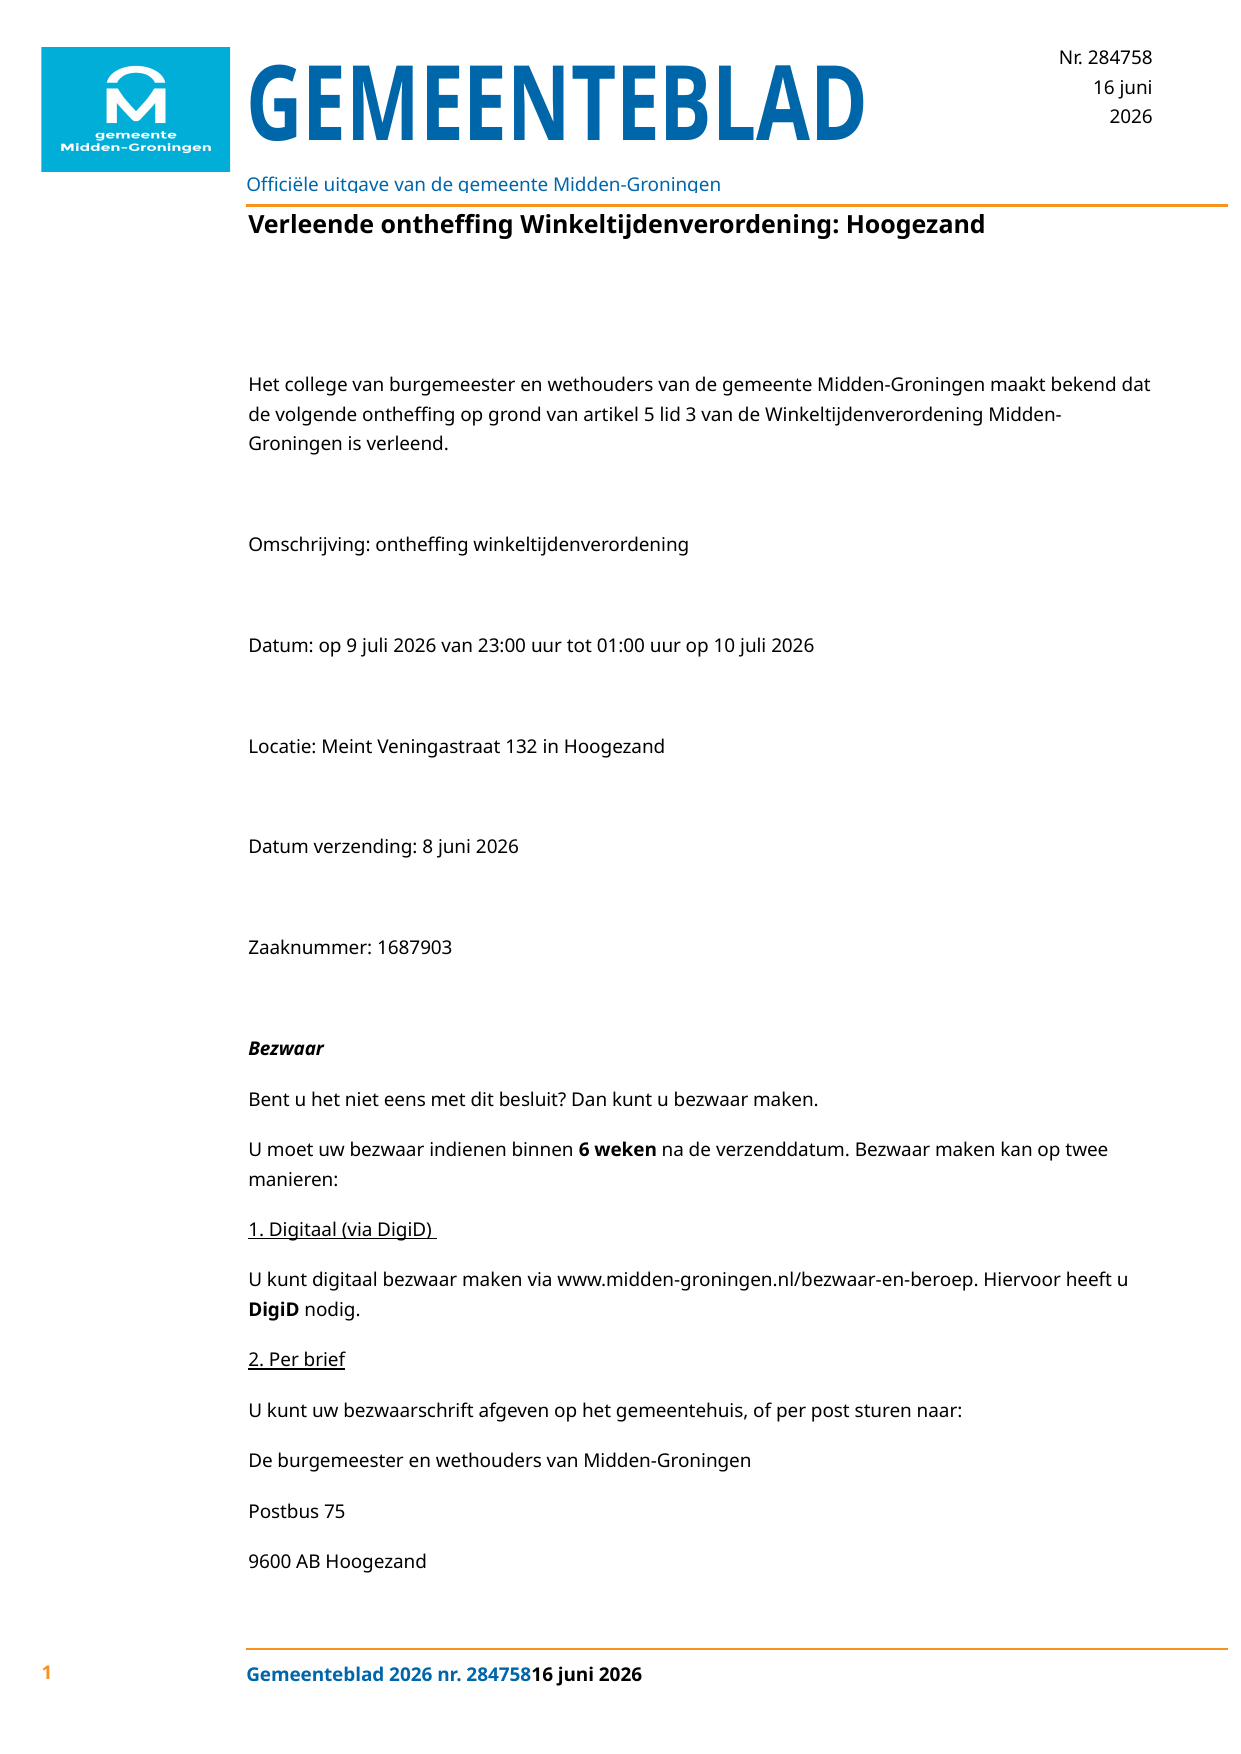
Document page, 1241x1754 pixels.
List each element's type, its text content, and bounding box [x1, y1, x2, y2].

text U kunt uw bezwaarschrift afgeven op het gemeentehuis, of per post sturen naar: [248, 1397, 1152, 1423]
text Datum: op 9 juli 2026 van 23:00 uur tot 01:00 uur op 10 juli 2026 [248, 632, 1152, 658]
text Locatie: Meint Veningastraat 132 in Hoogezand [248, 733, 1152, 758]
text 9600 AB Hoogezand [248, 1548, 1152, 1574]
text De burgemeester en wethouders van Midden-Groningen [248, 1447, 1152, 1473]
picture [184, 146, 190, 153]
text Postbus 75 [248, 1498, 1152, 1523]
text Omschrijving: ontheffing winkeltijdenverordening [248, 531, 1152, 557]
text Zaaknummer: 1687903 [248, 934, 1152, 960]
picture [107, 89, 165, 122]
text Het college van burgemeester en wethouders van de gemeente Midden-Groningen maakt bekend dat de volgende ontheffing op grond van artikel 5 lid 3 van de Winkeltijdenverordening Midden-Groningen is verleend. [248, 371, 1152, 456]
picture [108, 66, 164, 82]
text U kunt digitaal bezwaar maken via www.midden-groningen.nl/bezwaar-en-beroep. Hiervoor heeft u DigiD nodig. [248, 1267, 1152, 1322]
text Bezwaar [248, 1035, 1152, 1061]
text Bent u het niet eens met dit besluit? Dan kunt u bezwaar maken. [248, 1086, 1152, 1111]
text U moet uw bezwaar indienen binnen 6 weken na de verzenddatum. Bezwaar maken kan op twee manieren: [248, 1136, 1152, 1191]
text 1. Digitaal (via DigiD) [248, 1216, 1152, 1242]
text Datum verzending: 8 juni 2026 [248, 834, 1152, 859]
text 2. Per brief [248, 1347, 1152, 1372]
text Verleende ontheffing Winkeltijdenverordening: Hoogezand [248, 207, 1152, 241]
